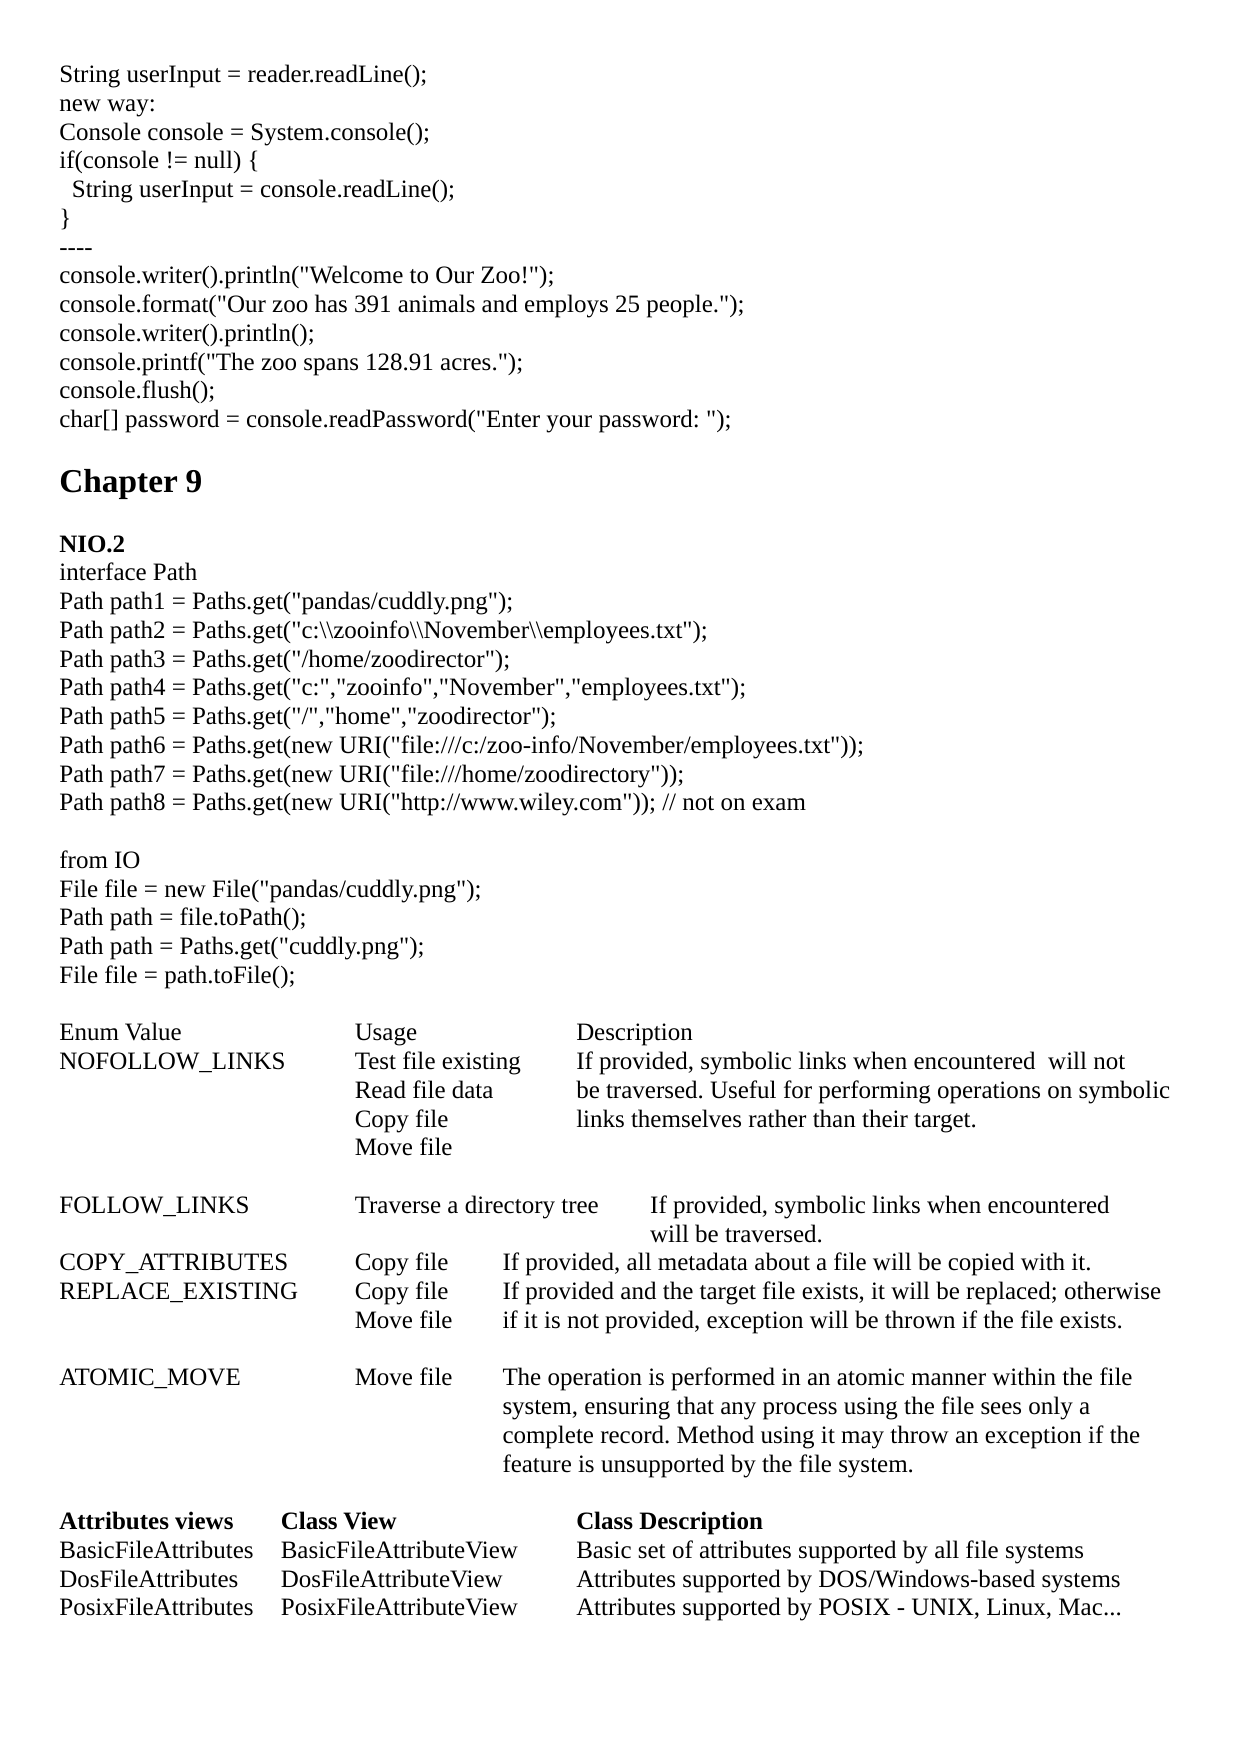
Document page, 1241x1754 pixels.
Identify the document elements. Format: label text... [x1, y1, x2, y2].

text Path path3 = Paths.get("/home/zoodirector"); [59, 644, 1181, 672]
text console.writer().println(); [59, 318, 1181, 347]
text console.writer().println("Welcome to Our Zoo!"); [59, 260, 1181, 289]
text new way: [59, 88, 1181, 117]
text Read file data be traversed. Useful for performing operations on symbolic [59, 1075, 1181, 1104]
text Path path6 = Paths.get(new URI("file:///c:/zoo-info/November/employees.txt")); [59, 730, 1181, 759]
text Move file [59, 1132, 1181, 1161]
text File file = new File("pandas/cuddly.png"); [59, 874, 1181, 902]
text console.format("Our zoo has 391 animals and employs 25 people."); [59, 289, 1181, 318]
text COPY_ATTRIBUTES Copy file If provided, all metadata about a file will be copied with it. [59, 1247, 1181, 1276]
text char[] password = console.readPassword("Enter your password: "); [59, 404, 1181, 433]
text File file = path.toFile(); [59, 960, 1181, 989]
text Path path2 = Paths.get("c:\\zooinfo\\November\\employees.txt"); [59, 615, 1181, 644]
text Enum Value Usage Description [59, 1017, 1181, 1046]
text FOLLOW_LINKS Traverse a directory tree If provided, symbolic links when encountered [59, 1190, 1181, 1219]
text Path path1 = Paths.get("pandas/cuddly.png"); [59, 586, 1181, 615]
text NIO.2 [59, 529, 1181, 557]
text PosixFileAttributes PosixFileAttributeView Attributes supported by POSIX - UNIX, Linux, Mac... [59, 1592, 1181, 1621]
text DosFileAttributes DosFileAttributeView Attributes supported by DOS/Windows-based systems [59, 1564, 1181, 1592]
text console.printf("The zoo spans 128.91 acres."); [59, 347, 1181, 375]
text NOFOLLOW_LINKS Test file existing If provided, symbolic links when encountered will not [59, 1046, 1181, 1075]
text Move file if it is not provided, exception will be thrown if the file exists. [59, 1305, 1181, 1334]
text Path path = Paths.get("cuddly.png"); [59, 931, 1181, 960]
text Chapter 9 [59, 462, 1181, 500]
text Copy file links themselves rather than their target. [59, 1104, 1181, 1132]
text console.flush(); [59, 375, 1181, 404]
text Console console = System.console(); [59, 117, 1181, 145]
text will be traversed. [59, 1219, 1181, 1247]
text from IO [59, 845, 1181, 874]
text Path path5 = Paths.get("/","home","zoodirector"); [59, 701, 1181, 730]
text Path path4 = Paths.get("c:","zooinfo","November","employees.txt"); [59, 672, 1181, 701]
text BasicFileAttributes BasicFileAttributeView Basic set of attributes supported by all file systems [59, 1535, 1181, 1564]
text Path path = file.toPath(); [59, 902, 1181, 931]
text REPLACE_EXISTING Copy file If provided and the target file exists, it will be replaced; otherwise [59, 1276, 1181, 1305]
text String userInput = console.readLine(); [59, 174, 1181, 203]
text if(console != null) { [59, 145, 1181, 174]
text Attributes views Class View Class Description [59, 1506, 1181, 1535]
text Path path8 = Paths.get(new URI("http://www.wiley.com")); // not on exam [59, 787, 1181, 816]
text Path path7 = Paths.get(new URI("file:///home/zoodirectory")); [59, 759, 1181, 787]
text interface Path [59, 557, 1181, 586]
text } [59, 203, 1181, 232]
text String userInput = reader.readLine(); [59, 59, 1181, 88]
text ATOMIC_MOVE Move file The operation is performed in an atomic manner within the file system, ensuring that any process using the file sees only a complete record. Method using it may throw an exception if the feature is unsupported by the file system. [59, 1362, 1181, 1477]
text ---- [59, 232, 1181, 260]
